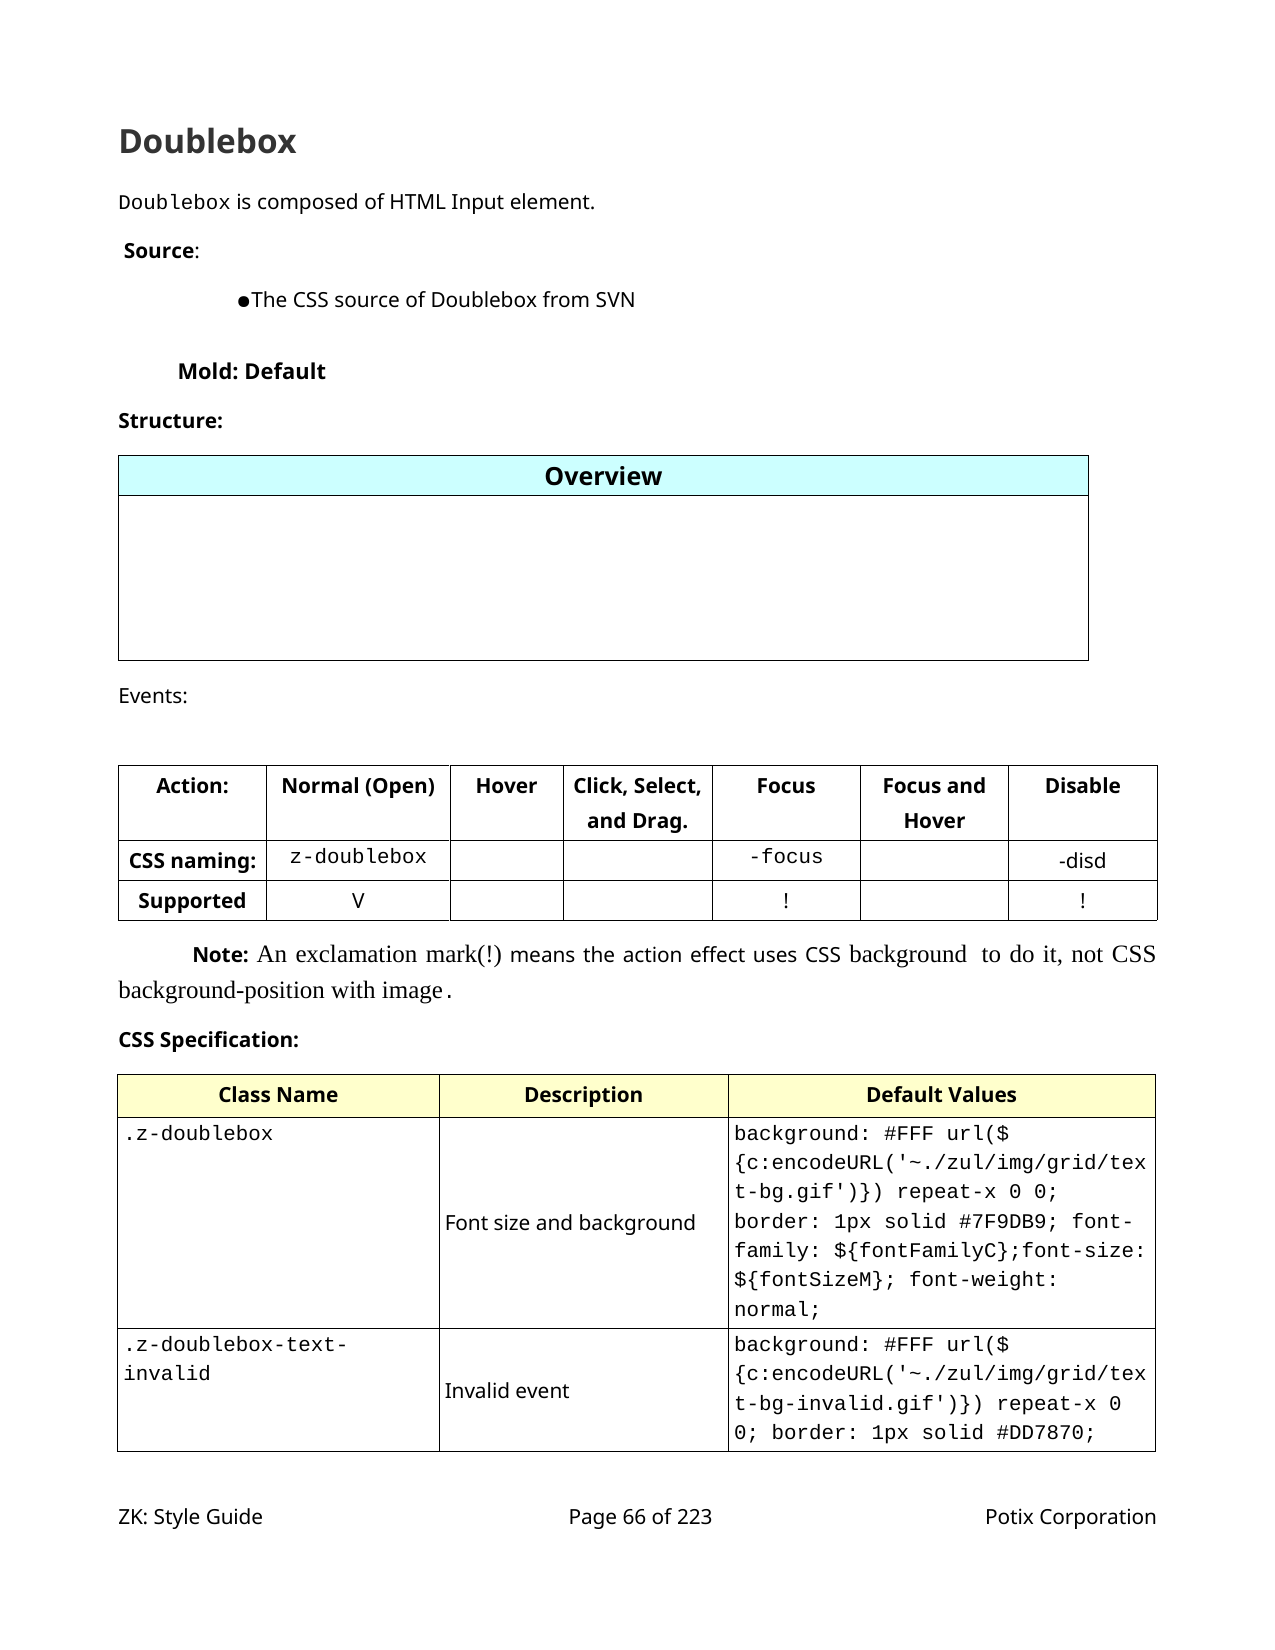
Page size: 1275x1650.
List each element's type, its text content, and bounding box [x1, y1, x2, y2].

table_header Class Name [118, 1075, 439, 1117]
table_cell background: #FFF url(${c:encodeURL('~./zul/img/grid/text-bg.gif')}) repeat-x 0 0; border: 1px solid #7F9DB9; font-family: ${fontFamilyC};font-size: ${fontSizeM}; font-weight: normal; [729, 1118, 1155, 1328]
table_header Hover [451, 766, 563, 840]
table_cell CSS naming: [119, 841, 266, 880]
table_cell Font size and background [440, 1118, 728, 1328]
text CSS Specification: [118, 1025, 1157, 1053]
table_cell Supported [119, 881, 266, 920]
table_header Normal (Open) [267, 766, 449, 840]
table_header Overview [119, 456, 1088, 495]
table_cell [861, 881, 1008, 920]
table_header Disable [1009, 766, 1157, 840]
table_cell V [267, 881, 449, 920]
table_cell background: #FFF url(${c:encodeURL('~./zul/img/grid/text-bg-invalid.gif')}) repeat-x 0 0; border: 1px solid #DD7870; [729, 1329, 1155, 1451]
table_header Focus and Hover [861, 766, 1008, 840]
table_cell .z-doublebox-text-invalid [118, 1329, 439, 1451]
table_cell z-doublebox [267, 841, 449, 880]
table_cell -disd [1009, 841, 1157, 880]
table_header Default Values [729, 1075, 1155, 1117]
table_cell [564, 841, 712, 880]
table_header Action: [119, 766, 266, 840]
text Doublebox is composed of HTML Input element. [118, 187, 1157, 216]
list The CSS source of Doublebox from SVN [236, 285, 1157, 313]
text Source: [118, 236, 1157, 264]
table_cell Invalid event [440, 1329, 728, 1451]
text Events: [118, 681, 1157, 744]
table_cell ! [1009, 881, 1157, 920]
subtitle Mold: Default [177, 356, 1157, 386]
table_cell -focus [713, 841, 860, 880]
text Structure: [118, 406, 1157, 434]
table_header Focus [713, 766, 860, 840]
table_cell ! [713, 881, 860, 920]
table_cell [119, 496, 1088, 660]
table_cell [564, 881, 712, 920]
text Note: An exclamation mark(!) means the action effect uses CSS background to do it, not CSS background-position with image. [118, 941, 1157, 1004]
table_header Description [440, 1075, 728, 1117]
subtitle Doublebox [118, 118, 1157, 163]
table_cell .z-doublebox [118, 1118, 439, 1328]
table_header Click, Select, and Drag. [564, 766, 712, 840]
table_cell [451, 841, 563, 880]
table_cell [861, 841, 1008, 880]
table_cell [451, 881, 563, 920]
